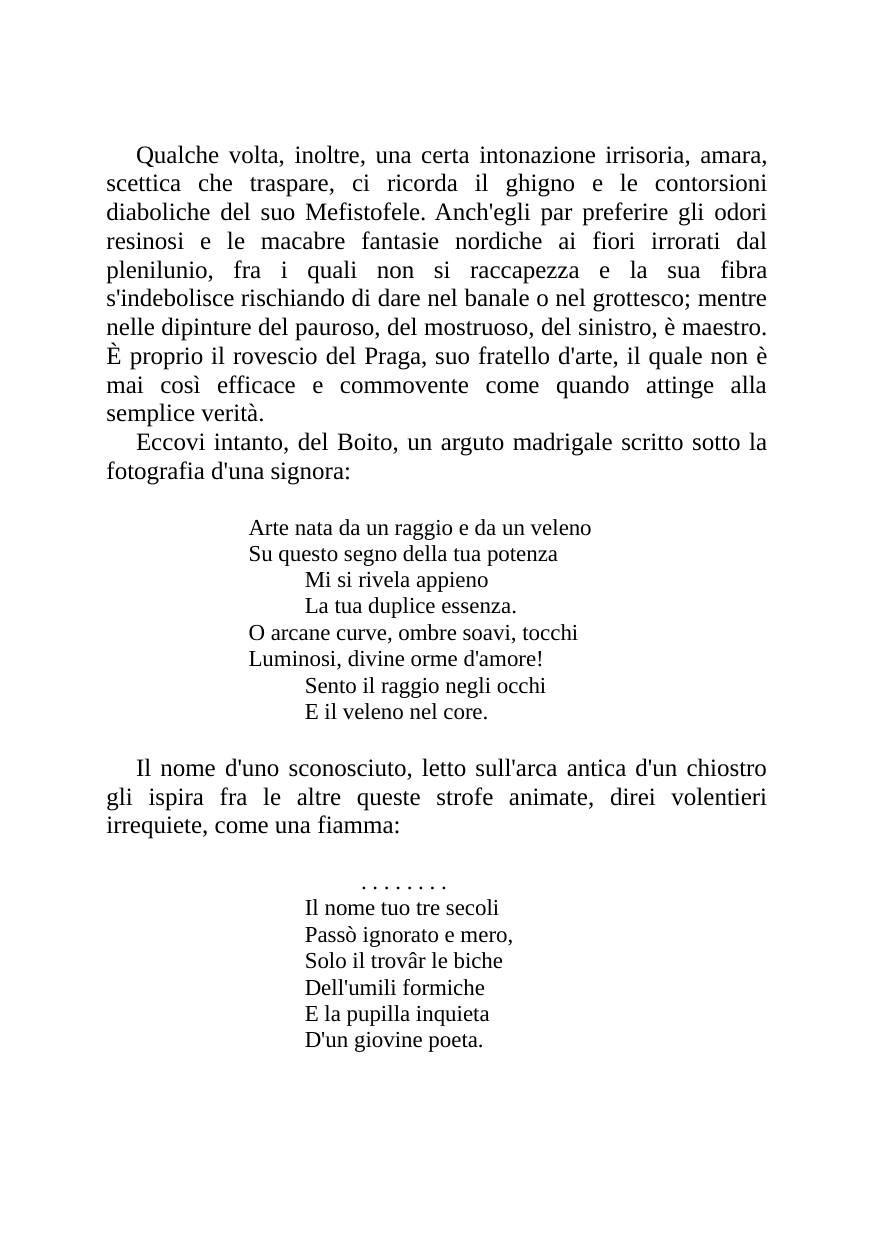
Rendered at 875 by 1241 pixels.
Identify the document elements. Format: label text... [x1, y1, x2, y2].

text Passò ignorato e mero, [275, 921, 768, 947]
text E la pupilla inquieta [275, 1000, 768, 1026]
text Mi si rivela appieno [275, 566, 768, 593]
text E il veleno nel core. [275, 698, 768, 724]
text Su questo segno della tua potenza [219, 540, 768, 566]
text Il nome tuo tre secoli [275, 894, 768, 921]
text O arcane curve, ombre soavi, tocchi [219, 619, 768, 645]
text La tua duplice essenza. [275, 593, 768, 619]
text Solo il trovâr le biche [275, 947, 768, 973]
text . . . . . . . . [331, 868, 768, 894]
text Qualche volta, inoltre, una certa intonazione irrisoria, amara, scettica che traspare, ci ricorda il ghigno e le contorsioni diaboliche del suo Mefistofele. Anch'egli par preferire gli odori resinosi e le macabre fantasie nordiche ai fiori irrorati dal plenilunio, fra i quali non si raccapezza e la sua fibra s'indebolisce rischiando di dare nel banale o nel grottesco; mentre nelle dipinture del pauroso, del mostruoso, del sinistro, è maestro. È proprio il rovescio del Praga, suo fratello d'arte, il quale non è mai così efficace e commovente come quando attinge alla semplice verità. [106, 140, 768, 427]
text Arte nata da un raggio e da un veleno [219, 513, 768, 540]
text Dell'umili formiche [275, 973, 768, 1000]
text Il nome d'uno sconosciuto, letto sull'arca antica d'un chiostro gli ispira fra le altre queste strofe animate, direi volentieri irrequiete, come una fiamma: [106, 753, 768, 839]
text Eccovi intanto, del Boito, un arguto madrigale scritto sotto la fotografia d'una signora: [106, 427, 768, 485]
text D'un giovine poeta. [275, 1026, 768, 1053]
text Sento il raggio negli occhi [275, 672, 768, 698]
text Luminosi, divine orme d'amore! [219, 645, 768, 672]
